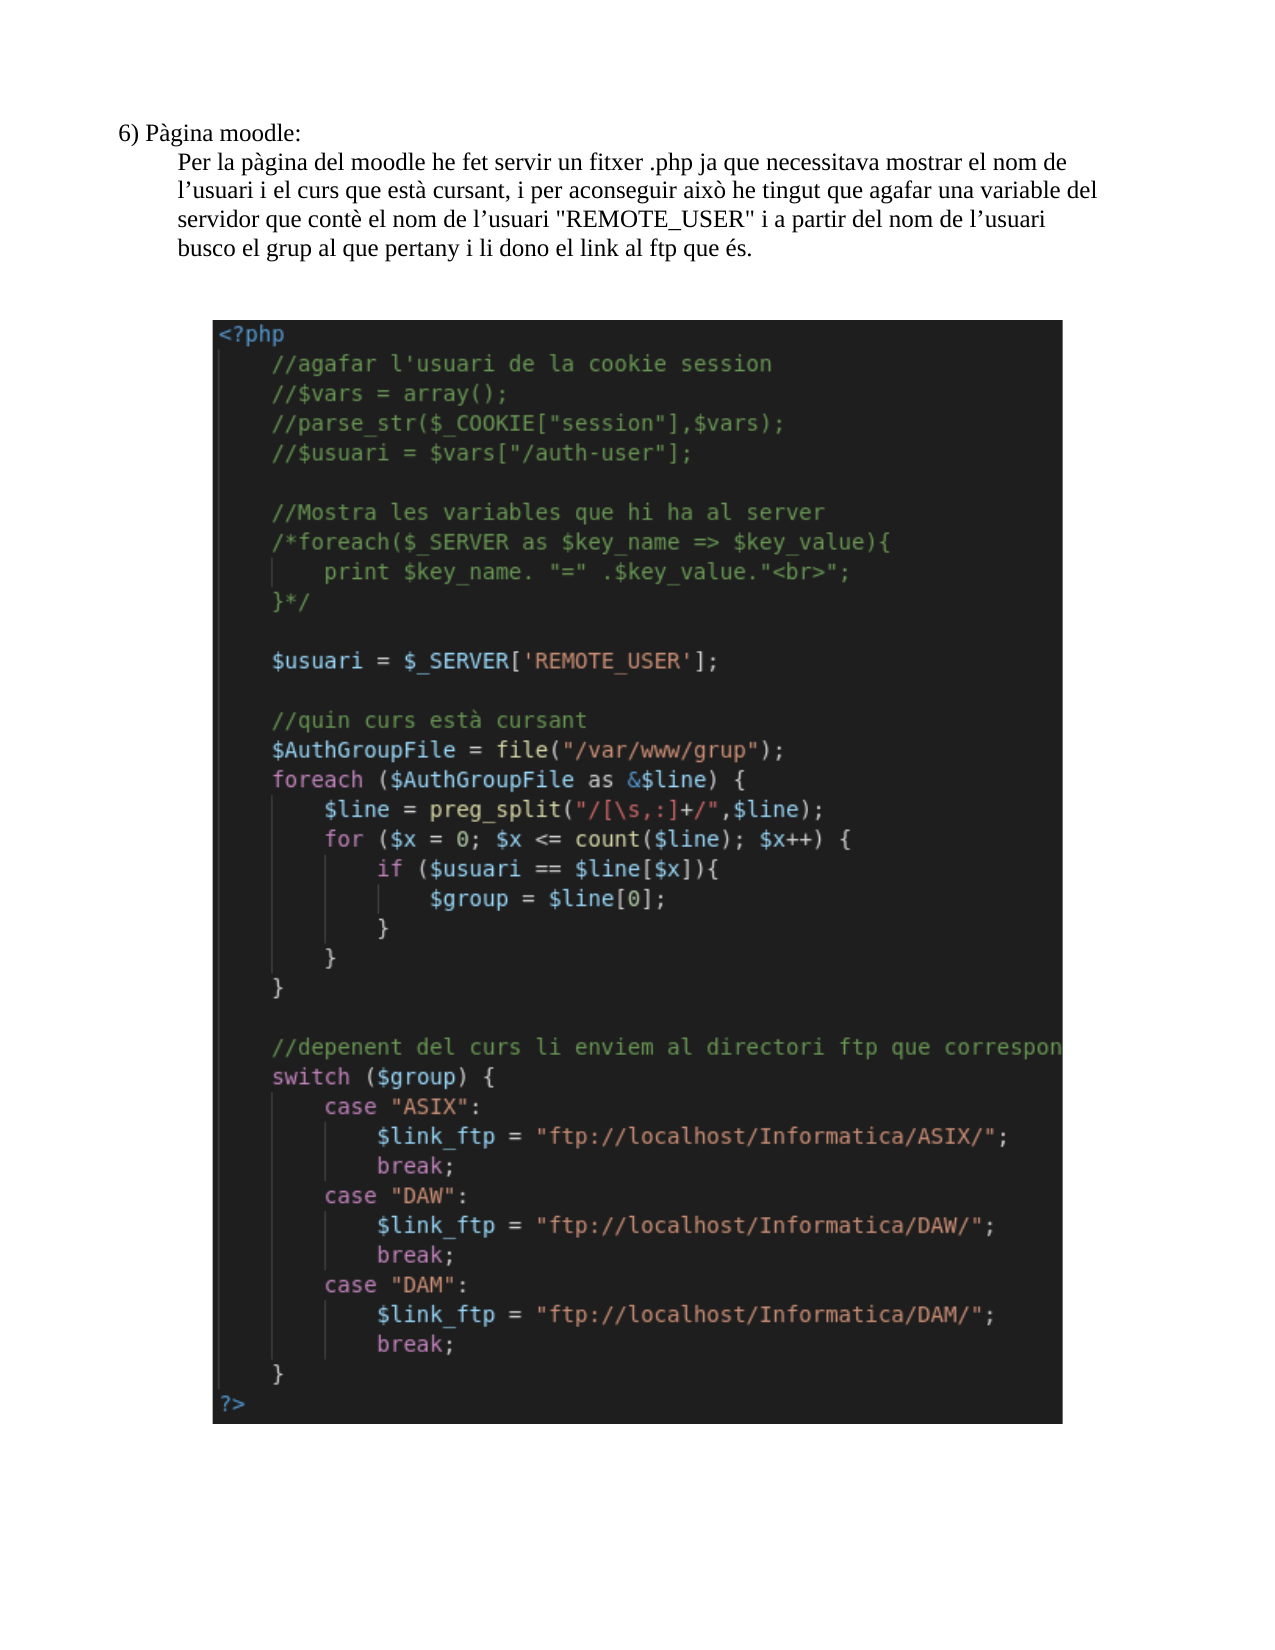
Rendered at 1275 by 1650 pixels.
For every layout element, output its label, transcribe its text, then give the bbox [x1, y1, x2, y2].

text 6) Pàgina moodle: [118, 118, 1157, 147]
text Per la pàgina del moodle he fet servir un fitxer .php ja que necessitava mostrar el nom de l’usuari i el curs que està cursant, i per aconseguir això he tingut que agafar una variable del servidor que contè el nom de l’usuari "REMOTE_USER" i a partir del nom de l’usuari busco el grup al que pertany i li dono el link al ftp que és. [177, 147, 1098, 262]
picture [212, 320, 1063, 1424]
